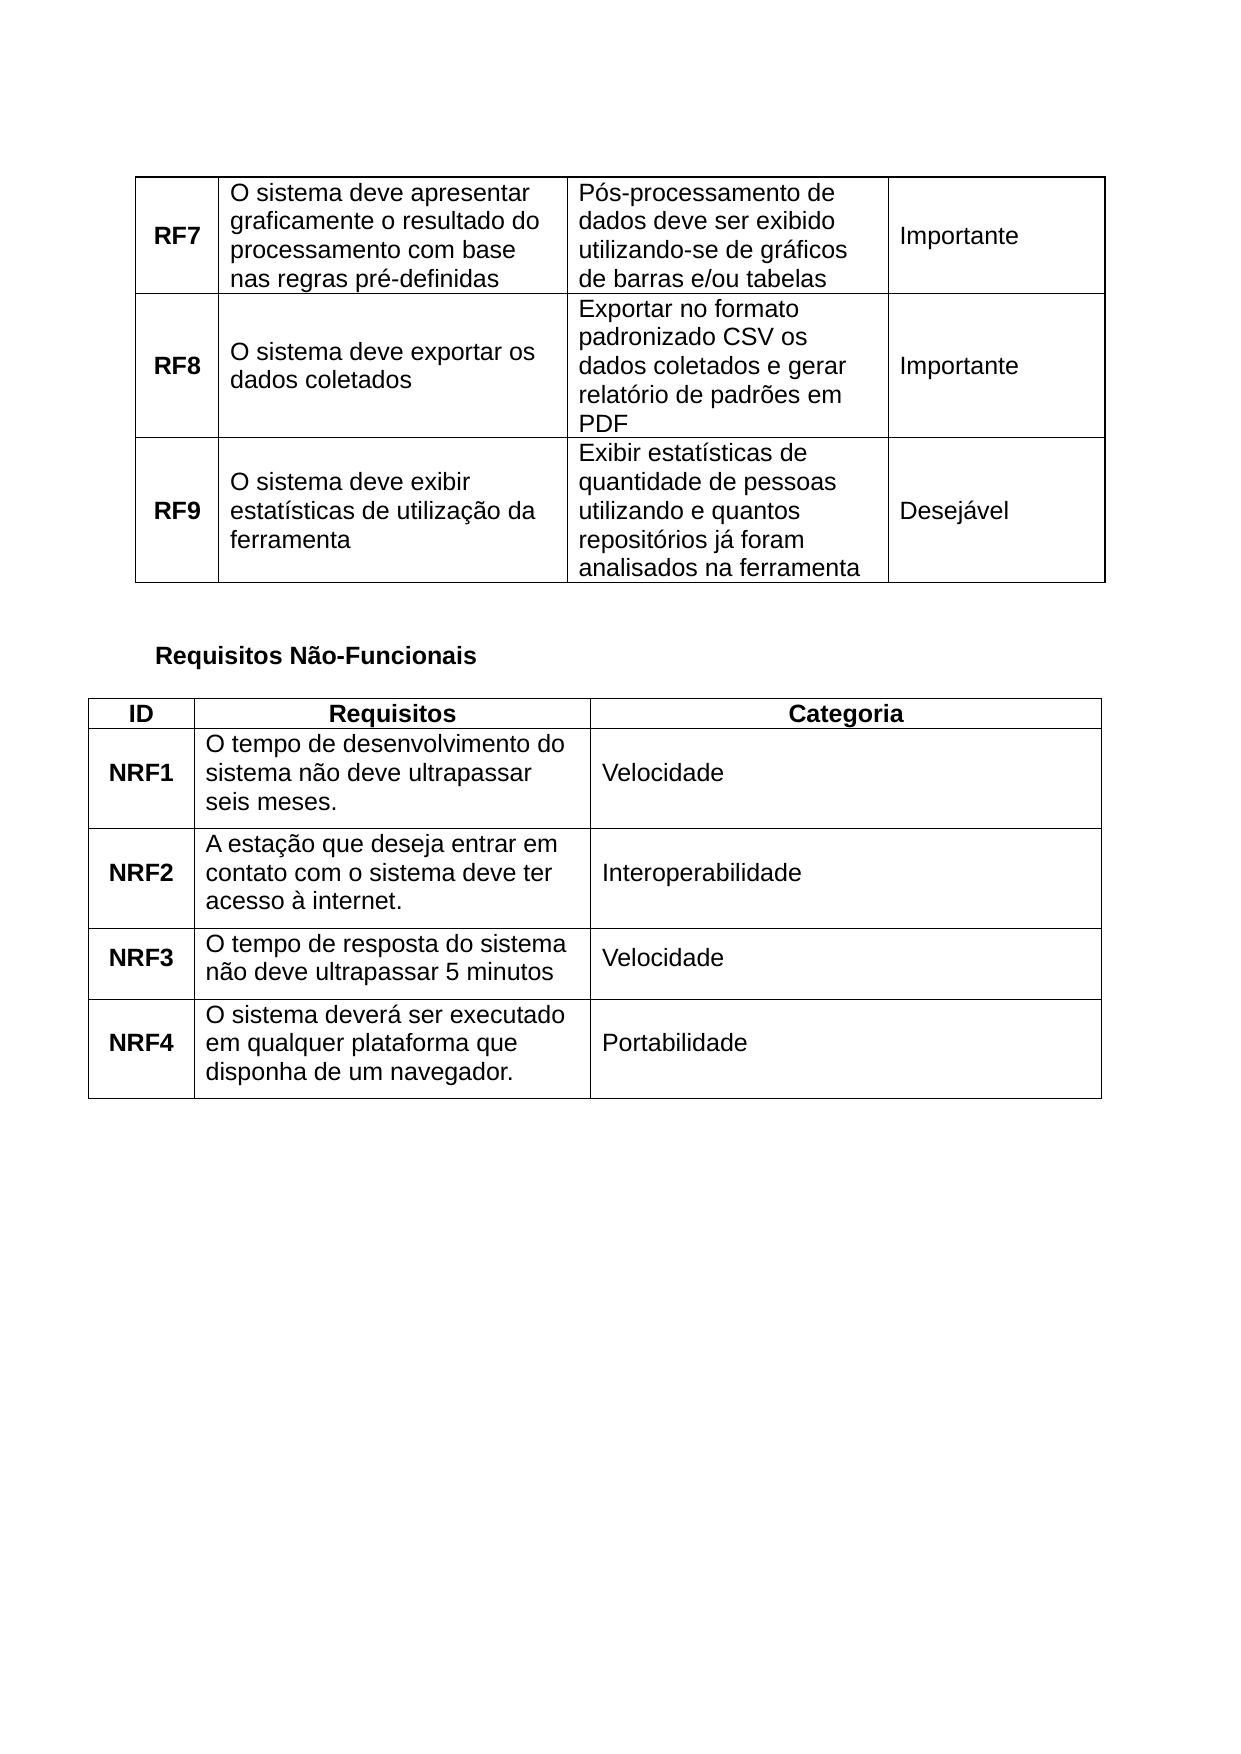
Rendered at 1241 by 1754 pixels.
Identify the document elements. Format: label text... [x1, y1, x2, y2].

table_cell Interoperabilidade [591, 829, 1101, 927]
table_cell RF9 [136, 438, 218, 582]
table_cell Importante [889, 294, 1104, 437]
table_cell A estação que deseja entrar em contato com o sistema deve ter acesso à internet. [195, 829, 590, 927]
table_cell Velocidade [591, 729, 1101, 828]
table_cell O sistema deve exibir estatísticas de utilização da ferramenta [219, 438, 567, 582]
table_cell Velocidade [591, 929, 1101, 998]
table_cell O tempo de desenvolvimento do sistema não deve ultrapassar seis meses. [195, 729, 590, 828]
table_cell O tempo de resposta do sistema não deve ultrapassar 5 minutos [195, 929, 590, 998]
table_cell O sistema deverá ser executado em qualquer plataforma que disponha de um navegador. [195, 1000, 590, 1098]
table_cell Portabilidade [591, 1000, 1101, 1098]
table_cell RF8 [136, 294, 218, 437]
table_cell Desejável [889, 438, 1104, 582]
table_cell NRF4 [89, 1000, 194, 1098]
table_cell NRF1 [89, 729, 194, 828]
table_header Categoria [591, 699, 1101, 728]
table_cell Exibir estatísticas de quantidade de pessoas utilizando e quantos repositórios já foram analisados na ferramenta [568, 438, 888, 582]
table_cell Exportar no formato padronizado CSV os dados coletados e gerar relatório de padrões em PDF [568, 294, 888, 437]
table_header ID [89, 699, 194, 728]
table_cell O sistema deve apresentar graficamente o resultado do processamento com base nas regras pré-definidas [219, 178, 567, 292]
table_cell RF7 [136, 178, 218, 292]
table_cell Importante [889, 178, 1104, 292]
table_cell NRF3 [89, 929, 194, 998]
subtitle Requisitos Não-Funcionais [148, 641, 1092, 669]
table_cell O sistema deve exportar os dados coletados [219, 294, 567, 437]
table_header Requisitos [195, 699, 590, 728]
table_cell NRF2 [89, 829, 194, 927]
table_cell Pós-processamento de dados deve ser exibido utilizando-se de gráficos de barras e/ou tabelas [568, 178, 888, 292]
